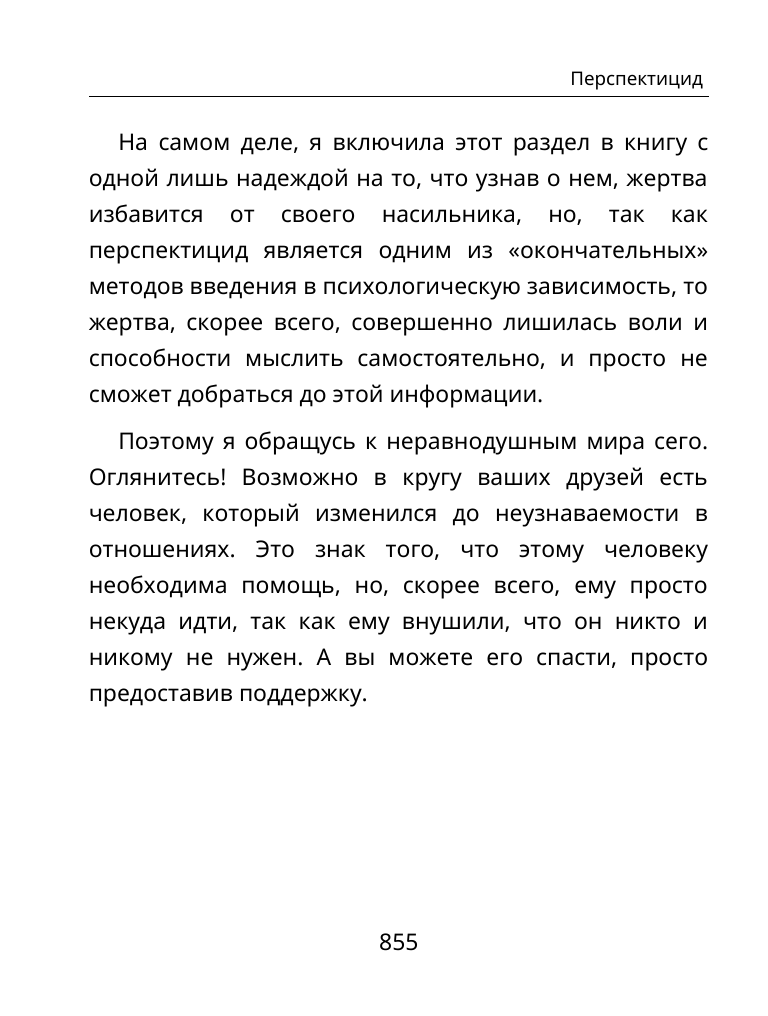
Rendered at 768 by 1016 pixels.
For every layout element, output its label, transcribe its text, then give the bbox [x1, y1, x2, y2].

text Поэтому я обращусь к неравнодушным мира сего. Оглянитесь! Возможно в кругу ваших друзей есть человек, который изменился до неузнаваемости в отношениях. Это знак того, что этому человеку необходима помощь, но, скорее всего, ему просто некуда идти, так как ему внушили, что он никто и никому не нужен. А вы можете его спасти, просто предоставив поддержку. [88, 425, 709, 708]
text На самом деле, я включила этот раздел в книгу с одной лишь надеждой на то, что узнав о нем, жертва избавится от своего насильника, но, так как перспектицид является одним из «окончательных» методов введения в психологическую зависимость, то жертва, скорее всего, совершенно лишилась воли и способности мыслить самостоятельно, и просто не сможет добраться до этой информации. [88, 126, 709, 409]
